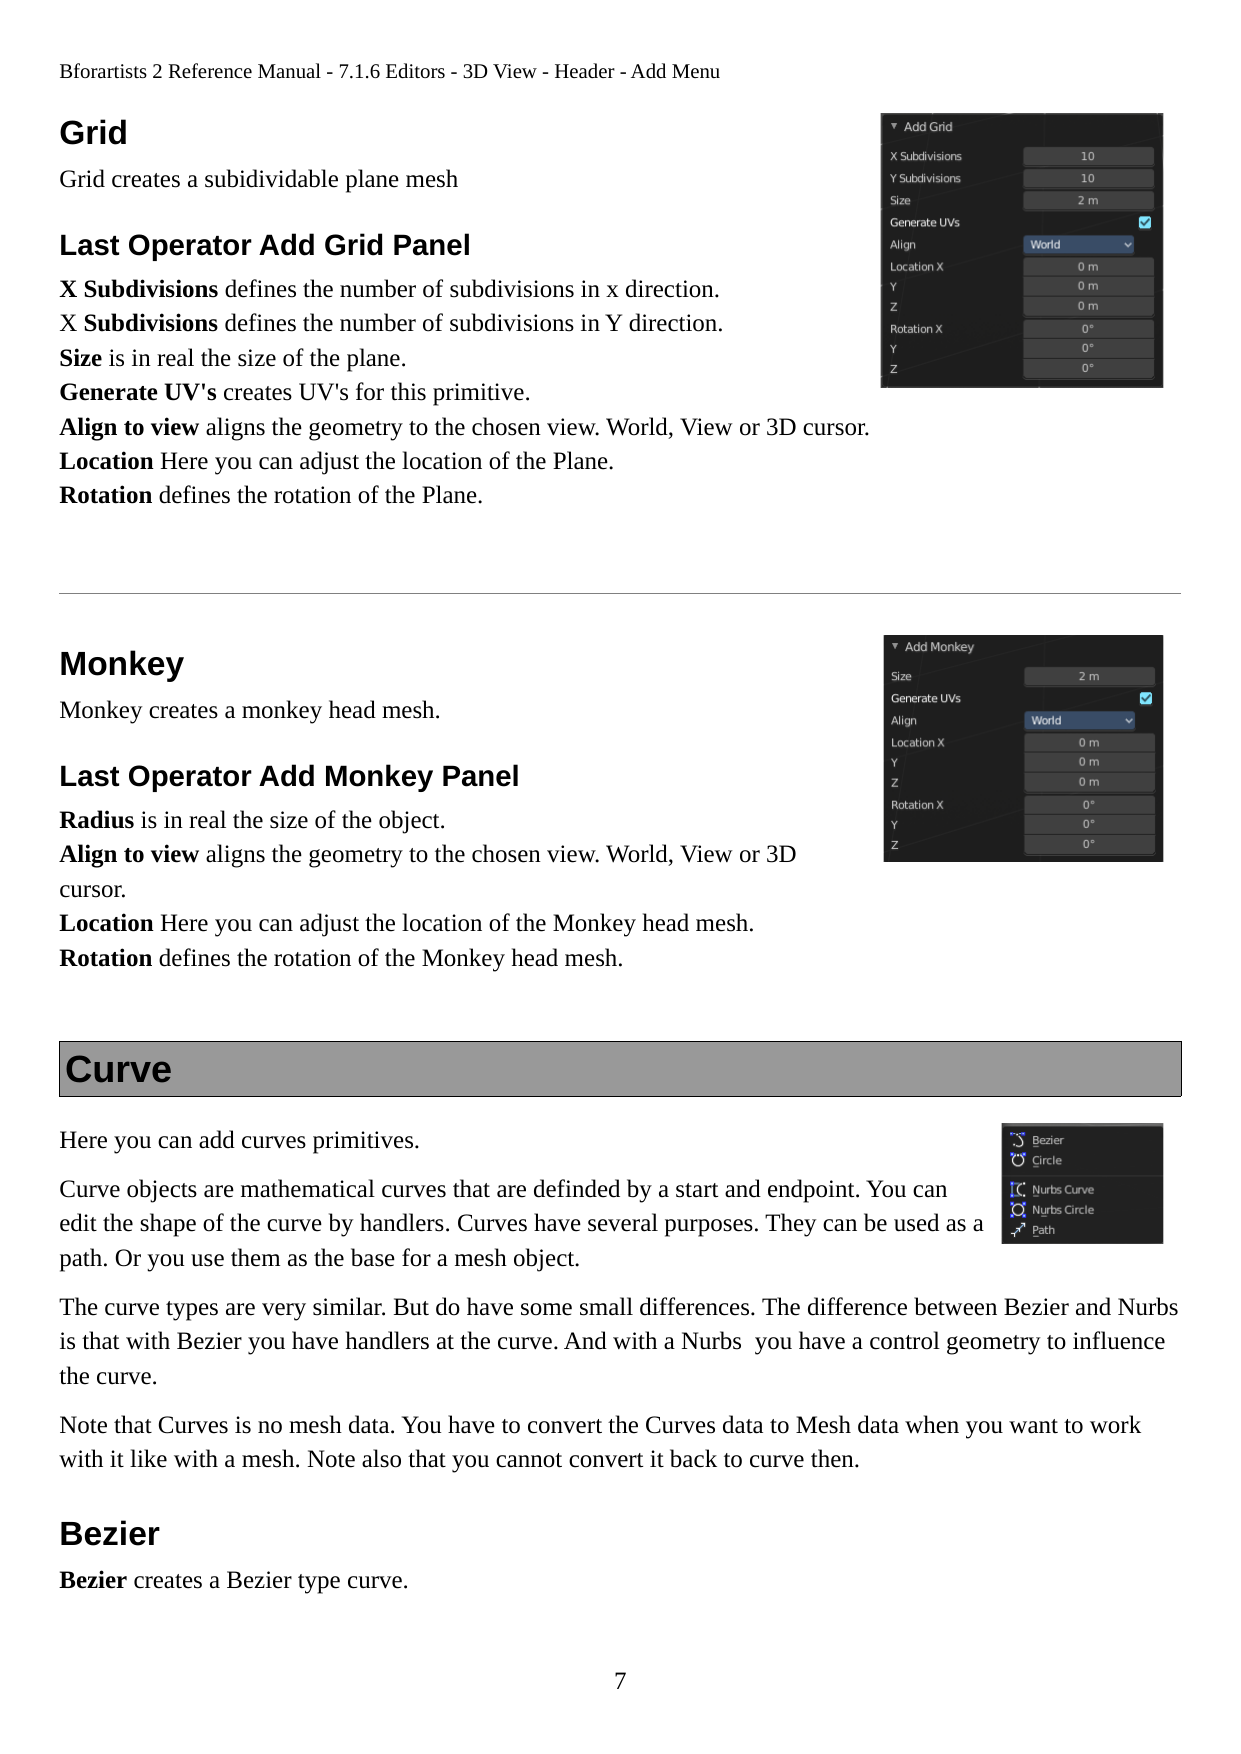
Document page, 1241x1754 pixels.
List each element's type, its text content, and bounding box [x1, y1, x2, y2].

text Curve objects are mathematical curves that are definded by a start and endpoint. You can edit the shape of the curve by handlers. Curves have several purposes. They can be used as a path. Or you use them as the base for a mesh object. [59, 1174, 1181, 1272]
picture [880, 113, 1164, 388]
subtitle Monkey [59, 644, 883, 682]
picture [1001, 1123, 1164, 1244]
subtitle Last Operator Add Monkey Panel [59, 758, 883, 792]
text Bezier creates a Bezier type curve. [59, 1565, 1181, 1594]
text Grid creates a subidividable plane mesh [59, 164, 880, 192]
text Here you can add curves primitives. [59, 1125, 1001, 1153]
picture [883, 635, 1164, 862]
subtitle Grid [59, 113, 880, 151]
subtitle [1164, 227, 1181, 261]
text X Subdivisions defines the number of subdivisions in x direction. X Subdivisions defines the number of subdivisions in Y direction. Size is in real the size of the plane. Generate UV's creates UV's for this primitive. Align to view aligns the geometry to the chosen view. World, View or 3D cursor. Location Here you can adjust the location of the Plane. Rotation defines the rotation of the Plane. [59, 274, 1181, 509]
subtitle Bezier [59, 1514, 1181, 1553]
subtitle [1164, 113, 1181, 151]
text Monkey creates a monkey head mesh. [59, 695, 883, 723]
subtitle [1164, 644, 1181, 682]
subtitle Last Operator Add Grid Panel [59, 227, 880, 261]
text Radius is in real the size of the object. Align to view aligns the geometry to the chosen view. World, View or 3D cursor. Location Here you can adjust the location of the Monkey head mesh. Rotation defines the rotation of the Monkey head mesh. [59, 805, 1181, 971]
text Note that Curves is no mesh data. You have to convert the Curves data to Mesh data when you want to work with it like with a mesh. Note also that you cannot convert it back to curve then. [59, 1410, 1181, 1473]
text The curve types are very similar. But do have some small differences. The difference between Bezier and Nurbs is that with Bezier you have handlers at the curve. And with a Nurbs you have a control geometry to influence the curve. [59, 1292, 1181, 1389]
table_header Curve [60, 1042, 1181, 1096]
